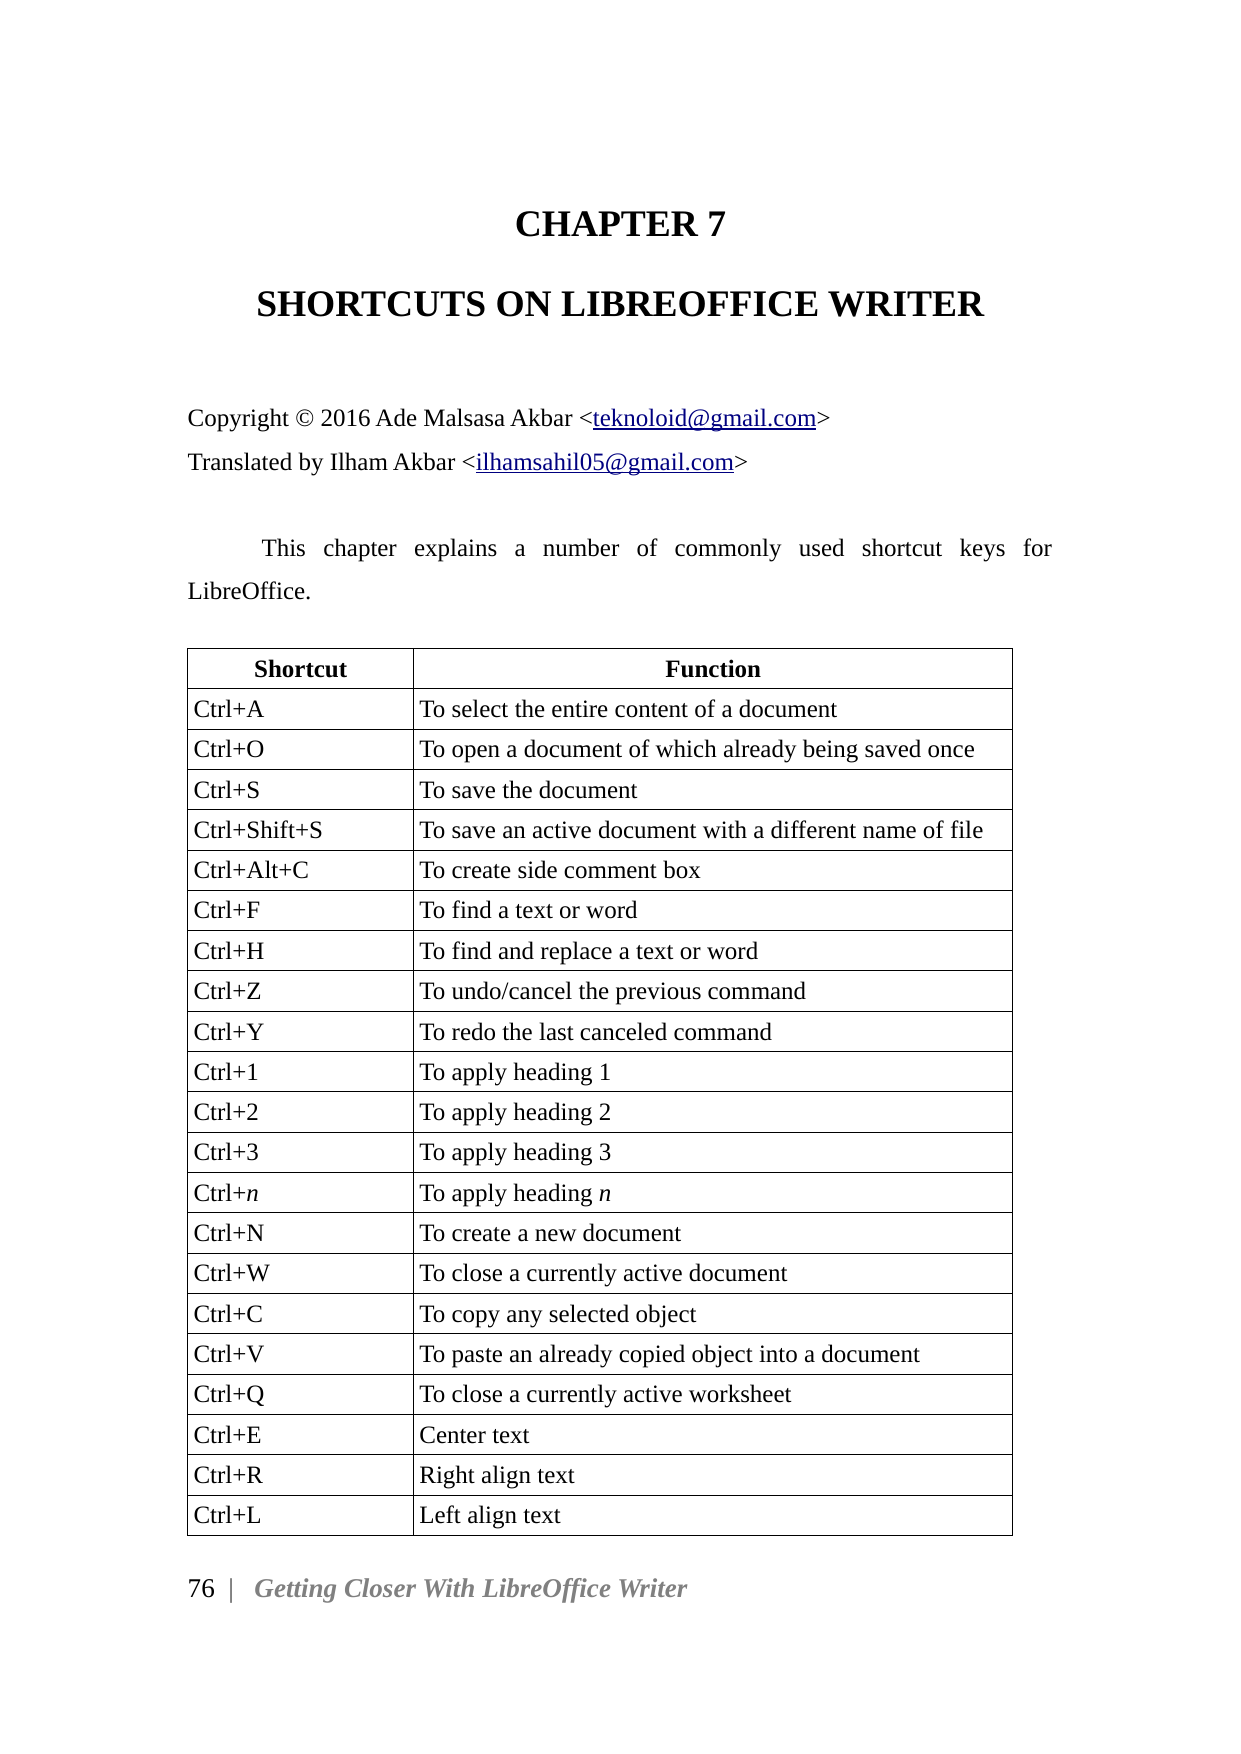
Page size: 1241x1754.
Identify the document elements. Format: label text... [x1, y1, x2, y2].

text Copyright © 2016 Ade Malsasa Akbar <teknoloid@gmail.com> [187, 403, 1053, 432]
table_cell Ctrl+Y [188, 1012, 413, 1051]
table_cell To close a currently active document [414, 1254, 1012, 1293]
table_cell To paste an already copied object into a document [414, 1334, 1012, 1373]
table_cell Ctrl+A [188, 689, 413, 728]
table_cell Ctrl+Z [188, 971, 413, 1011]
table_cell To save an active document with a different name of file [414, 810, 1012, 849]
table_cell To open a document of which already being saved once [414, 730, 1012, 769]
table_cell Ctrl+L [188, 1496, 413, 1535]
table_cell Ctrl+O [188, 730, 413, 769]
text This chapter explains a number of commonly used shortcut keys for LibreOffice. [187, 533, 1053, 605]
table_cell Ctrl+3 [188, 1133, 413, 1172]
table_cell Ctrl+C [188, 1294, 413, 1333]
table_cell Ctrl+F [188, 891, 413, 930]
table_cell Ctrl+V [188, 1334, 413, 1373]
table_cell Center text [414, 1415, 1012, 1454]
table_cell Ctrl+Q [188, 1375, 413, 1414]
table_cell To copy any selected object [414, 1294, 1012, 1333]
table_cell Ctrl+Shift+S [188, 810, 413, 849]
table_header Shortcut [188, 649, 413, 688]
table_cell To redo the last canceled command [414, 1012, 1012, 1051]
subtitle CHAPTER 7 SHORTCUTS ON LIBREOFFICE WRITER [187, 175, 1053, 184]
table_cell Ctrl+H [188, 931, 413, 970]
text CHAPTER 7 [187, 202, 1053, 245]
text SHORTCUTS ON LIBREOFFICE WRITER [187, 281, 1053, 324]
table_cell To apply heading 1 [414, 1052, 1012, 1091]
table_cell Ctrl+2 [188, 1092, 413, 1132]
table_cell Ctrl+E [188, 1415, 413, 1454]
table_cell Ctrl+N [188, 1213, 413, 1253]
table_cell Ctrl+n [188, 1173, 413, 1212]
table_cell To apply heading n [414, 1173, 1012, 1212]
table_cell To close a currently active worksheet [414, 1375, 1012, 1414]
table_cell Ctrl+Alt+C [188, 851, 413, 890]
table_cell To save the document [414, 770, 1012, 809]
table_cell Ctrl+W [188, 1254, 413, 1293]
table_cell To undo/cancel the previous command [414, 971, 1012, 1011]
table_cell To select the entire content of a document [414, 689, 1012, 728]
table_cell Ctrl+S [188, 770, 413, 809]
table_cell To find and replace a text or word [414, 931, 1012, 970]
table_cell To apply heading 3 [414, 1133, 1012, 1172]
table_cell Ctrl+1 [188, 1052, 413, 1091]
text Translated by Ilham Akbar <ilhamsahil05@gmail.com> [187, 447, 1053, 475]
table_cell To create a new document [414, 1213, 1012, 1253]
table_cell Right align text [414, 1455, 1012, 1494]
table_cell Ctrl+R [188, 1455, 413, 1494]
table_cell To apply heading 2 [414, 1092, 1012, 1132]
table_cell Left align text [414, 1496, 1012, 1535]
table_cell To find a text or word [414, 891, 1012, 930]
table_cell To create side comment box [414, 851, 1012, 890]
table_header Function [414, 649, 1012, 688]
